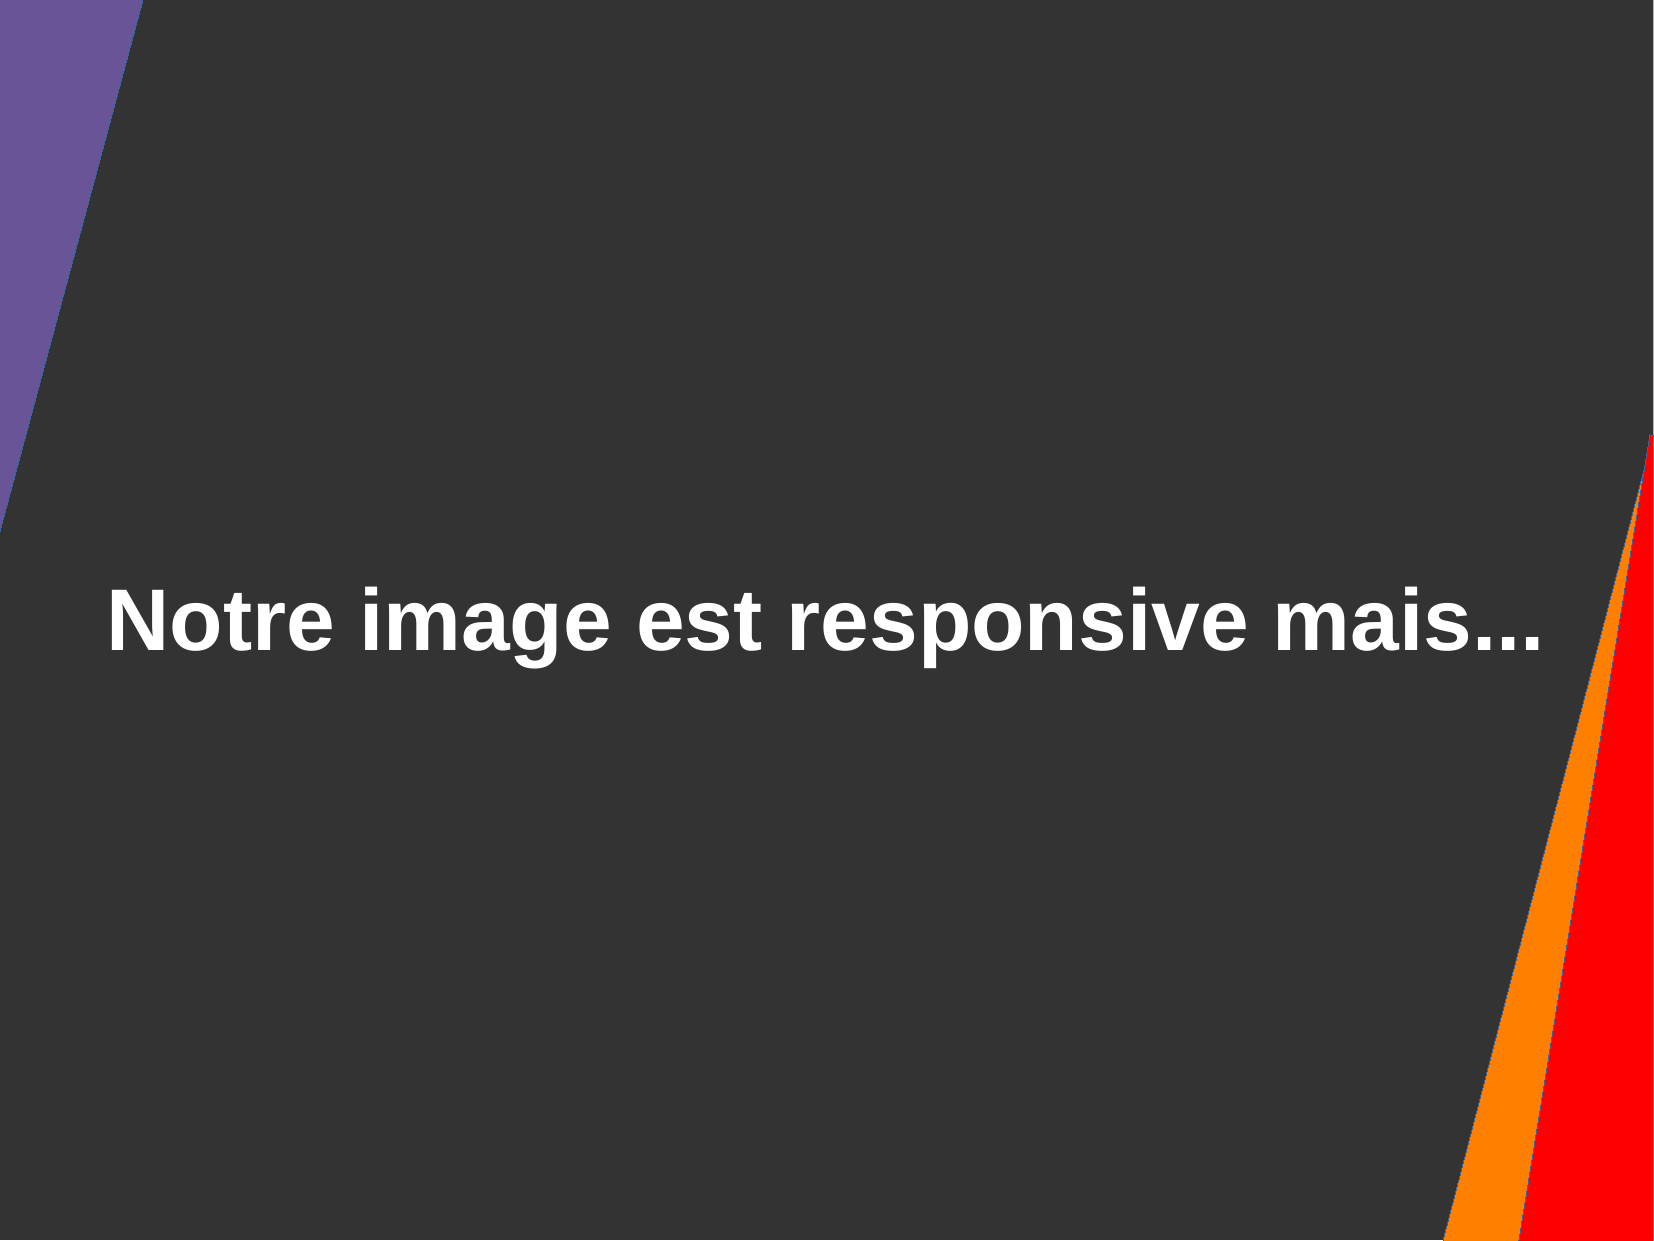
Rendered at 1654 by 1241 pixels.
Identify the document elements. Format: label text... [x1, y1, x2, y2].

text_box [0, 0, 143, 532]
text_box [1442, 434, 1654, 1241]
title Notre image est responsive mais... [31, 571, 1622, 702]
